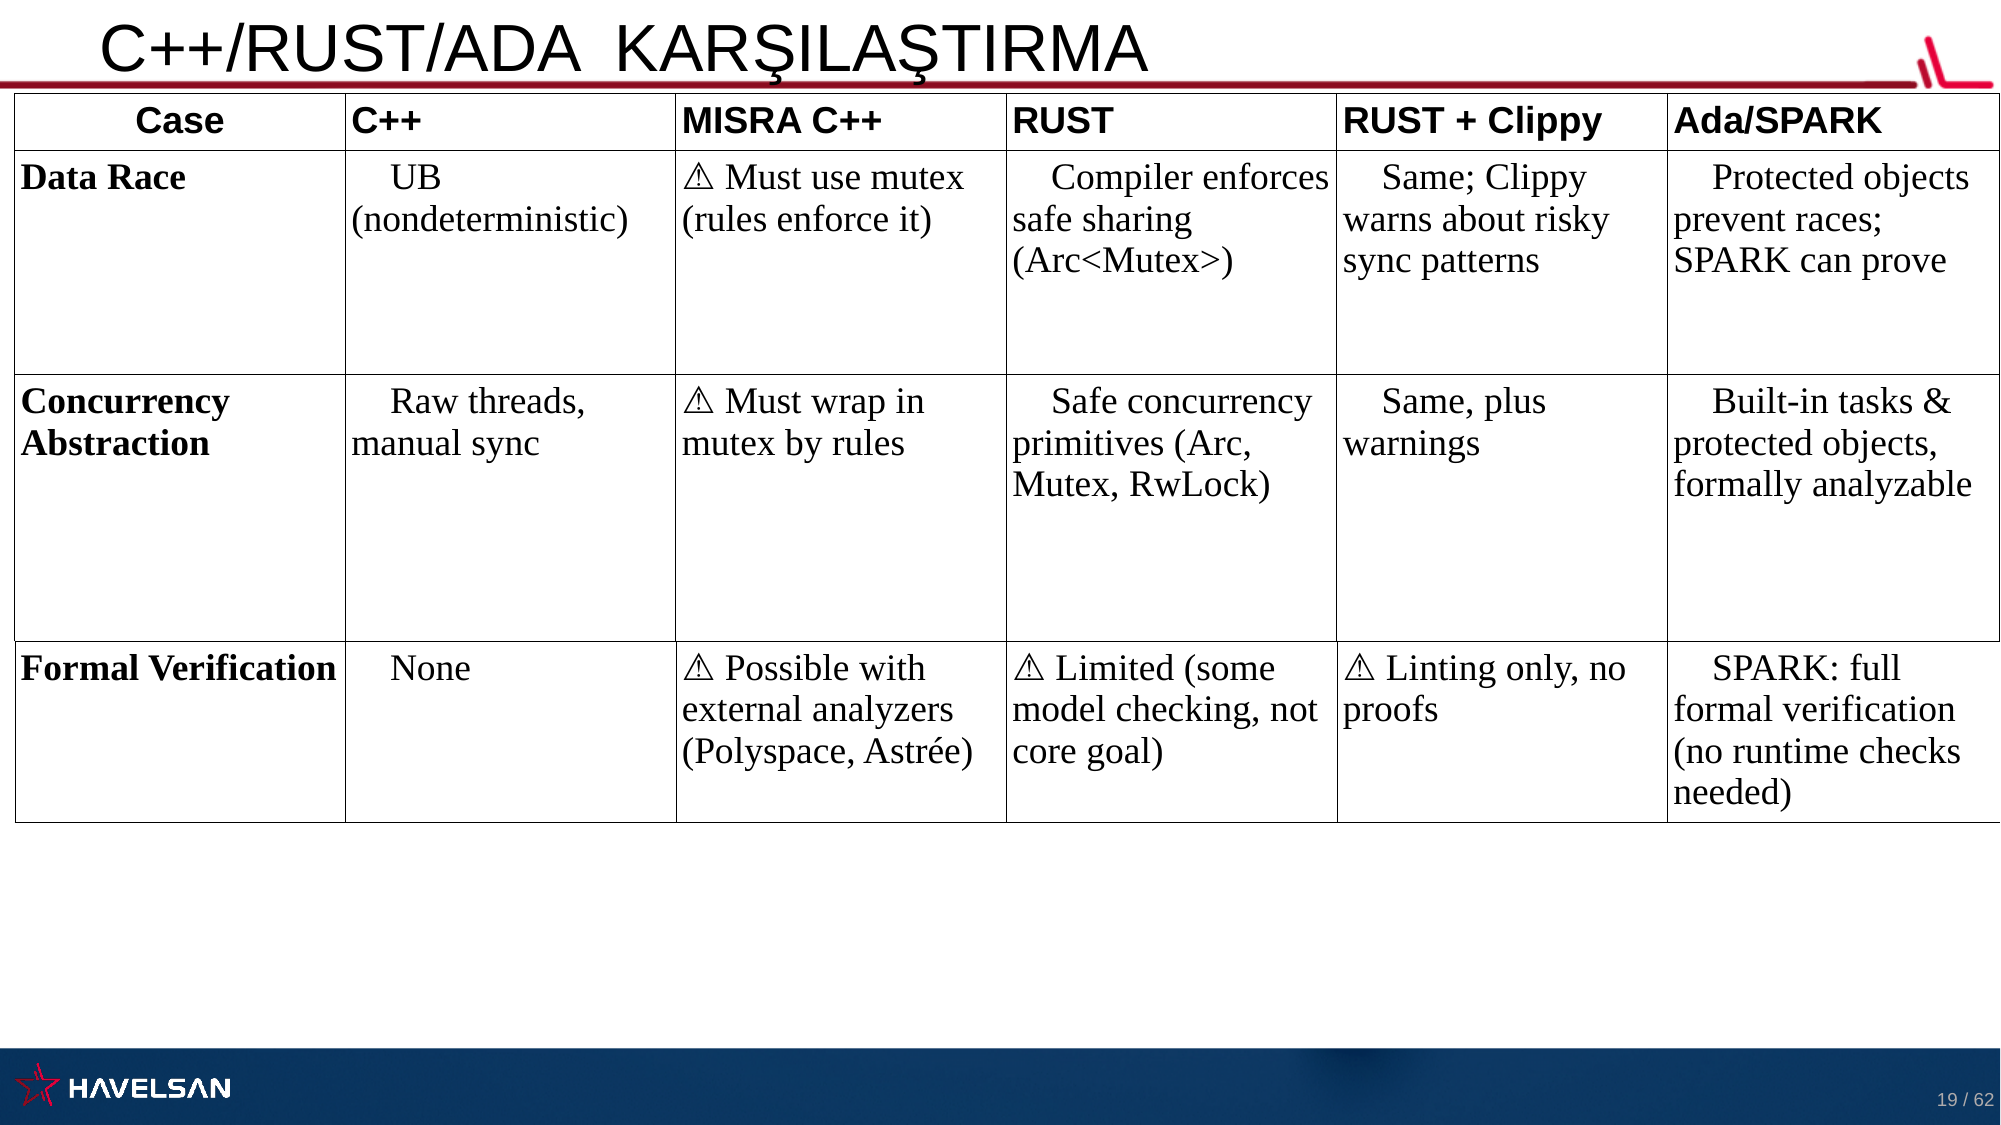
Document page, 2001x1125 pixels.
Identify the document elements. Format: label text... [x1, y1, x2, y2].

table_header RUST + Clippy [1337, 94, 1667, 150]
table_cell ✅ Built-in tasks & protected objects, formally analyzable [1668, 375, 1999, 641]
table_cell Formal Verification [16, 642, 345, 822]
table_cell ❌ UB (nondeterministic) [346, 151, 675, 374]
table_header Case [15, 94, 345, 150]
table_cell ✅ SPARK: full formal verification (no runtime checks needed) [1668, 642, 2000, 822]
table_cell ✅ Safe concurrency primitives (Arc, Mutex, RwLock) [1007, 375, 1336, 641]
table_header C++ [346, 94, 675, 150]
table_cell ✅ Same; Clippy warns about risky sync patterns [1337, 151, 1667, 374]
table_cell ⚠️ Must wrap in mutex by rules [676, 375, 1006, 641]
table_cell ✅ Compiler enforces safe sharing (Arc<Mutex>) [1007, 151, 1336, 374]
table_cell Concurrency Abstraction [15, 375, 345, 641]
table_cell ⚠️ Possible with external analyzers (Polyspace, Astrée) [677, 642, 1006, 822]
table_header MISRA C++ [676, 94, 1006, 150]
picture [0, 0, 2001, 1125]
table_header RUST [1007, 94, 1336, 150]
table_cell ❌ Raw threads, manual sync [346, 375, 675, 641]
table_header Ada/SPARK [1668, 94, 1999, 150]
title C++/RUST/ADA KARŞILAŞTIRMA [99, 44, 1686, 55]
table_cell ✅ Protected objects prevent races; SPARK can prove [1668, 151, 1999, 374]
table_cell ⚠️ Linting only, no proofs [1338, 642, 1667, 822]
table_cell Data Race [15, 151, 345, 374]
table_cell ✅ Same, plus warnings [1337, 375, 1667, 641]
table_cell ❌ None [346, 642, 676, 822]
table_cell ⚠️ Limited (some model checking, not core goal) [1007, 642, 1337, 822]
table_cell ⚠️ Must use mutex (rules enforce it) [676, 151, 1006, 374]
